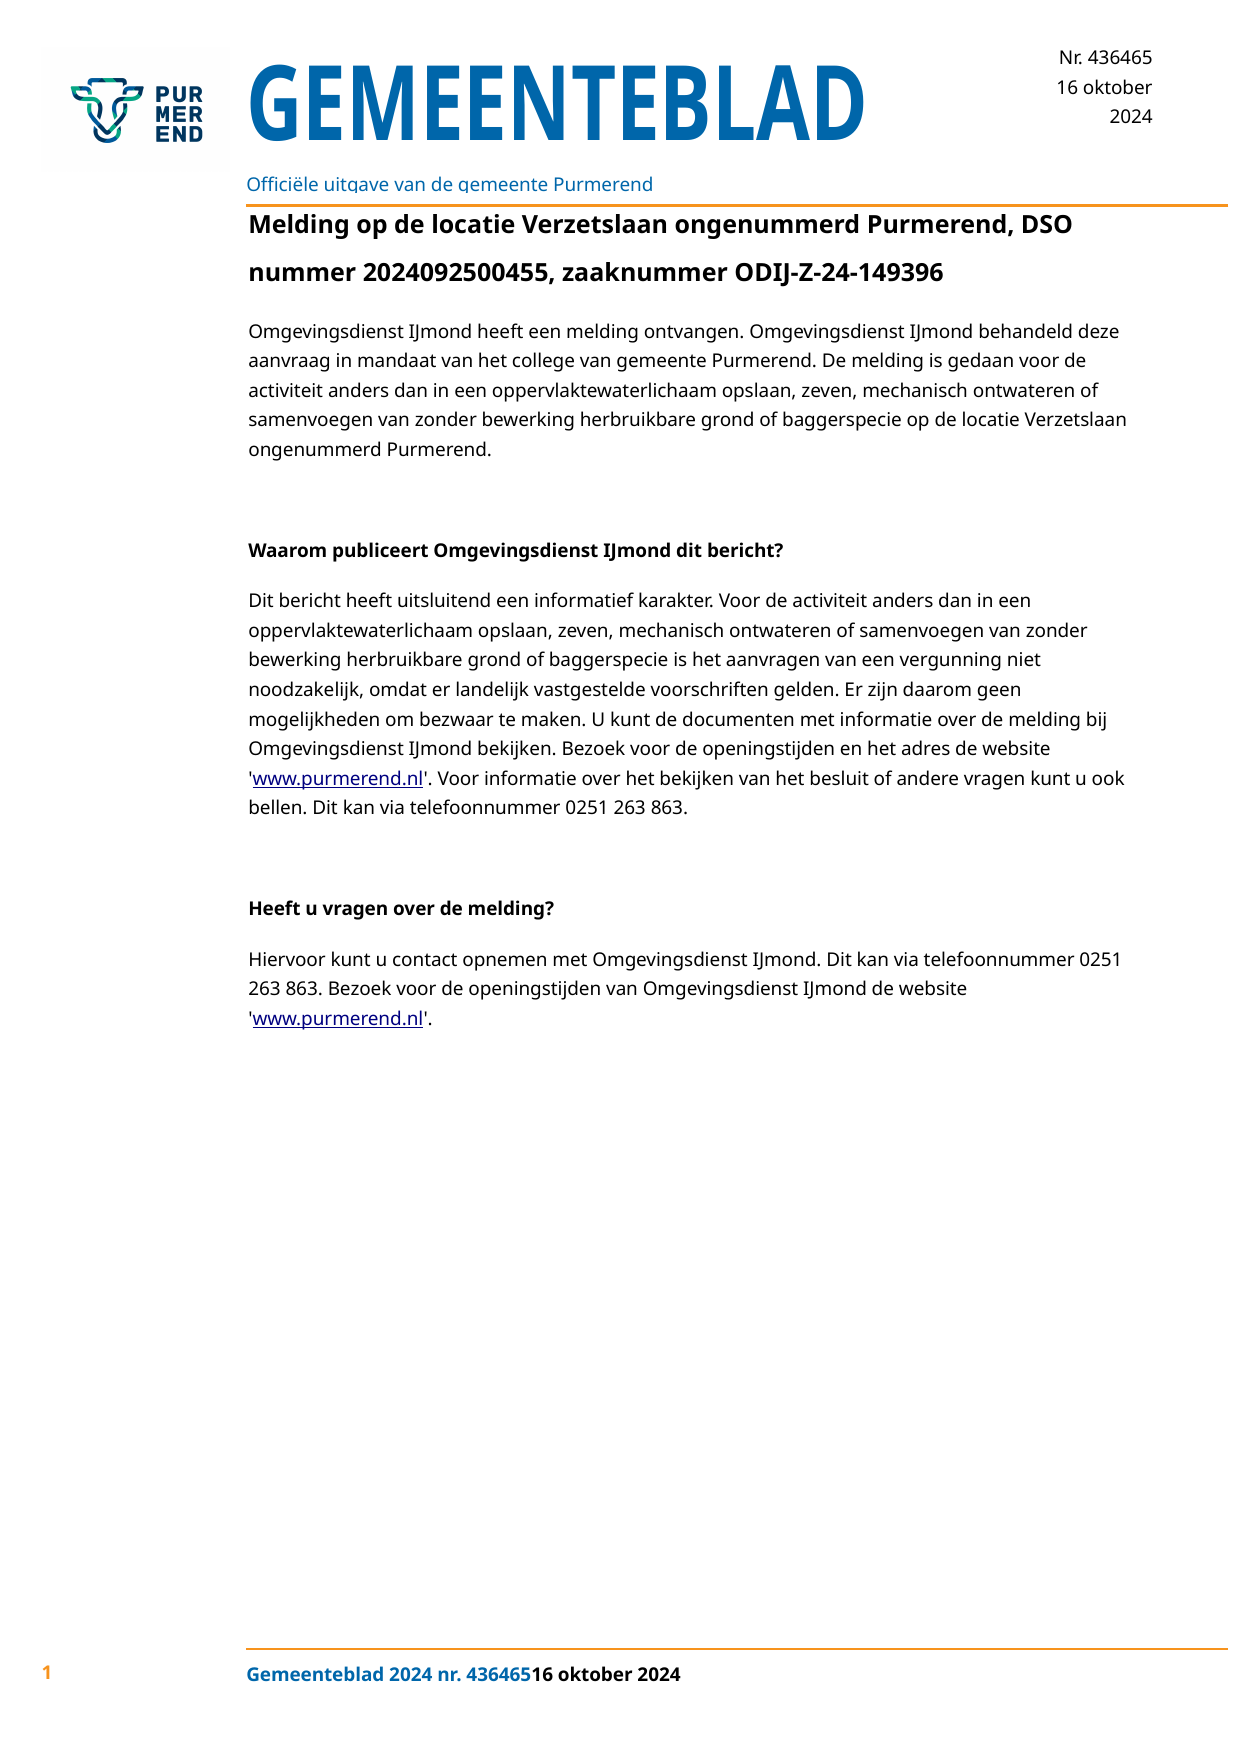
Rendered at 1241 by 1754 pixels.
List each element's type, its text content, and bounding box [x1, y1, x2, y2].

text Dit bericht heeft uitsluitend een informatief karakter. Voor de activiteit anders dan in een oppervlaktewaterlichaam opslaan, zeven, mechanisch ontwateren of samenvoegen van zonder bewerking herbruikbare grond of baggerspecie is het aanvragen van een vergunning niet noodzakelijk, omdat er landelijk vastgestelde voorschriften gelden. Er zijn daarom geen mogelijkheden om bezwaar te maken. U kunt de documenten met informatie over de melding bij Omgevingsdienst IJmond bekijken. Bezoek voor de openingstijden en het adres de website 'www.purmerend.nl'. Voor informatie over het bekijken van het besluit of andere vragen kunt u ook bellen. Dit kan via telefoonnummer 0251 263 863. [248, 587, 1152, 820]
text Heeft u vragen over de melding? [248, 895, 1152, 921]
text Melding op de locatie Verzetslaan ongenummerd Purmerend, DSO nummer 2024092500455, zaaknummer ODIJ-Z-24-149396 [248, 207, 1152, 288]
text Omgevingsdienst IJmond heeft een melding ontvangen. Omgevingsdienst IJmond behandeld deze aanvraag in mandaat van het college van gemeente Purmerend. De melding is gedaan voor de activiteit anders dan in een oppervlaktewaterlichaam opslaan, zeven, mechanisch ontwateren of samenvoegen van zonder bewerking herbruikbare grond of baggerspecie op de locatie Verzetslaan ongenummerd Purmerend. [248, 318, 1152, 462]
text Waarom publiceert Omgevingsdienst IJmond dit bericht? [248, 537, 1152, 563]
picture [41, 47, 231, 172]
text Hiervoor kunt u contact opnemen met Omgevingsdienst IJmond. Dit kan via telefoonnummer 0251 263 863. Bezoek voor de openingstijden van Omgevingsdienst IJmond de website 'www.purmerend.nl'. [248, 946, 1152, 1031]
